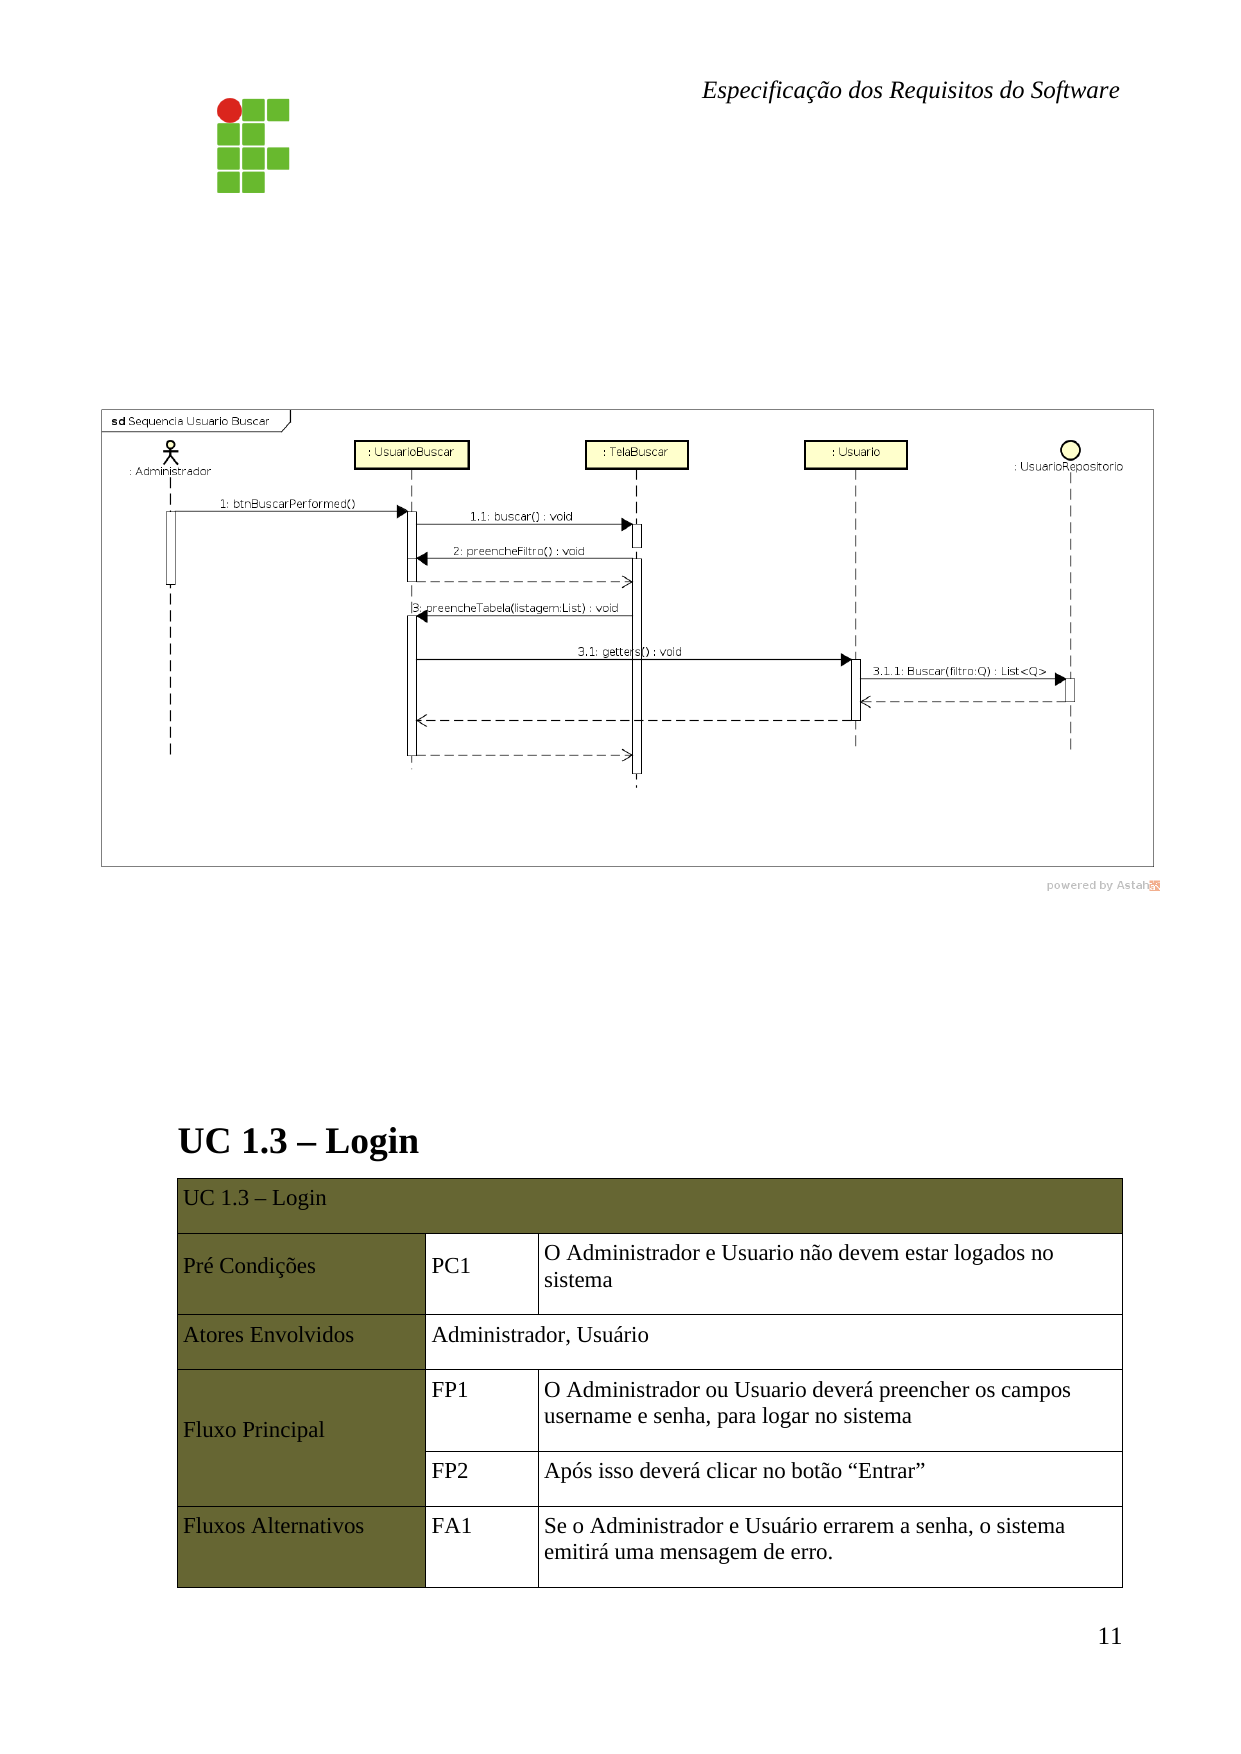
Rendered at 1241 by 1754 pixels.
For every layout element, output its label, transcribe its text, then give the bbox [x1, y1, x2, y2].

table_cell O Administrador ou Usuario deverá preencher os campos username e senha, para logar no sistema [539, 1370, 1122, 1451]
table_cell Pré Condições [178, 1234, 425, 1314]
table_cell PC1 [426, 1234, 538, 1314]
table_cell Fluxos Alternativos [178, 1507, 425, 1587]
table_cell FA1 [426, 1507, 538, 1587]
table_cell FP1 [426, 1370, 538, 1451]
table_cell FP2 [426, 1452, 538, 1506]
table_cell Se o Administrador e Usuário errarem a senha, o sistema emitirá uma mensagem de erro. [539, 1507, 1122, 1587]
table_cell Após isso deverá clicar no botão “Entrar” [539, 1452, 1122, 1506]
table_cell Administrador, Usuário [426, 1315, 1122, 1369]
table_cell Atores Envolvidos [178, 1315, 425, 1369]
table_header UC 1.3 – Login [178, 1179, 1122, 1233]
table_cell Fluxo Principal [178, 1370, 425, 1506]
text UC 1.3 – Login [177, 1118, 1122, 1161]
table_cell O Administrador e Usuario não devem estar logados no sistema [539, 1234, 1122, 1314]
